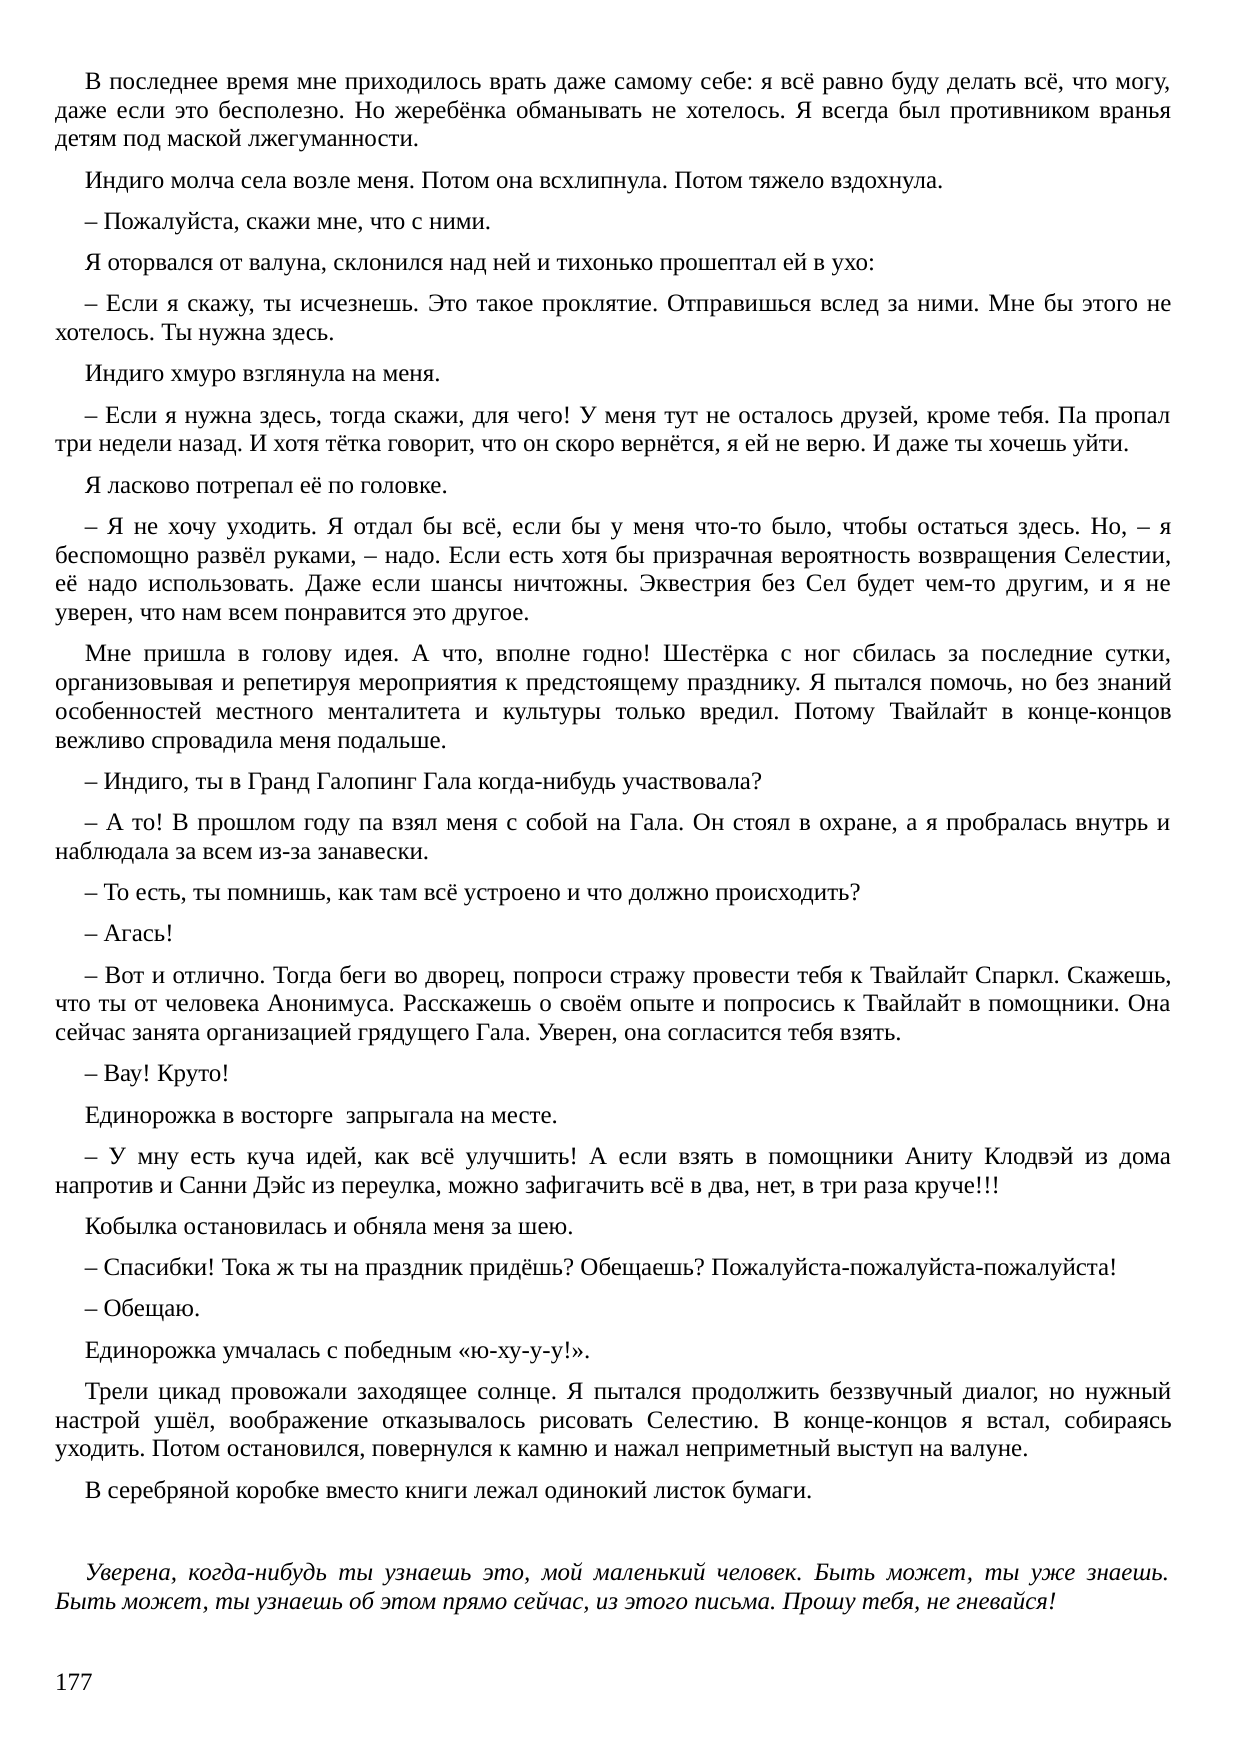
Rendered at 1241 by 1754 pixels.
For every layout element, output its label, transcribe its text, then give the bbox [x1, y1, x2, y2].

text Уверена, когда-нибудь ты узнаешь это, мой маленький человек. Быть может, ты уже знаешь. Быть может, ты узнаешь об этом прямо сейчас, из этого письма. Прошу тебя, не гневайся! [55, 1557, 1173, 1615]
text Я оторвался от валуна, склонился над ней и тихонько прошептал ей в ухо: [55, 247, 1173, 276]
text – Агась! [55, 918, 1173, 947]
text Кобылка остановилась и обняла меня за шею. [55, 1211, 1173, 1240]
text – Индиго, ты в Гранд Галопинг Гала когда-нибудь участвовала? [55, 766, 1173, 795]
text – А то! В прошлом году па взял меня с собой на Гала. Он стоял в охране, а я пробралась внутрь и наблюдала за всем из-за занавески. [55, 807, 1173, 865]
text – Я не хочу уходить. Я отдал бы всё, если бы у меня что-то было, чтобы остаться здесь. Но, – я беспомощно развёл руками, – надо. Если есть хотя бы призрачная вероятность возвращения Селестии, её надо использовать. Даже если шансы ничтожны. Эквестрия без Сел будет чем-то другим, и я не уверен, что нам всем понравится это другое. [55, 511, 1173, 626]
text Я ласково потрепал её по головке. [55, 470, 1173, 498]
text – У мну есть куча идей, как всё улучшить! А если взять в помощники Аниту Клодвэй из дома напротив и Санни Дэйс из переулка, можно зафигачить всё в два, нет, в три раза круче!!! [55, 1141, 1173, 1198]
text Мне пришла в голову идея. А что, вполне годно! Шестёрка с ног сбилась за последние сутки, организовывая и репетируя мероприятия к предстоящему празднику. Я пытался помочь, но без знаний особенностей местного менталитета и культуры только вредил. Потому Твайлайт в конце-концов вежливо спровадила меня подальше. [55, 638, 1173, 753]
text В последнее время мне приходилось врать даже самому себе: я всё равно буду делать всё, что могу, даже если это бесполезно. Но жеребёнка обманывать не хотелось. Я всегда был противником вранья детям под маской лжегуманности. [55, 66, 1173, 152]
text – Вот и отлично. Тогда беги во дворец, попроси стражу провести тебя к Твайлайт Спаркл. Скажешь, что ты от человека Анонимуса. Расскажешь о своём опыте и попросись к Твайлайт в помощники. Она сейчас занята организацией грядущего Гала. Уверен, она согласится тебя взять. [55, 960, 1173, 1046]
text – Если я нужна здесь, тогда скажи, для чего! У меня тут не осталось друзей, кроме тебя. Па пропал три недели назад. И хотя тётка говорит, что он скоро вернётся, я ей не верю. И даже ты хочешь уйти. [55, 400, 1173, 457]
text – Пожалуйста, скажи мне, что с ними. [55, 206, 1173, 235]
text Индиго молча села возле меня. Потом она всхлипнула. Потом тяжело вздохнула. [55, 165, 1173, 193]
text Единорожка умчалась с победным «ю-ху-у-у!». [55, 1335, 1173, 1363]
text – Если я скажу, ты исчезнешь. Это такое проклятие. Отправишься вслед за ними. Мне бы этого не хотелось. Ты нужна здесь. [55, 288, 1173, 346]
text Трели цикад провожали заходящее солнце. Я пытался продолжить беззвучный диалог, но нужный настрой ушёл, воображение отказывалось рисовать Селестию. В конце-концов я встал, собираясь уходить. Потом остановился, повернулся к камню и нажал неприметный выступ на валуне. [55, 1376, 1173, 1462]
text Единорожка в восторге запрыгала на месте. [55, 1100, 1173, 1128]
text В серебряной коробке вместо книги лежал одинокий листок бумаги. [55, 1475, 1173, 1503]
text – Вау! Круто! [55, 1058, 1173, 1087]
text Индиго хмуро взглянула на меня. [55, 358, 1173, 387]
text – Обещаю. [55, 1293, 1173, 1322]
text – Спасибки! Тока ж ты на праздник придёшь? Обещаешь? Пожалуйста-пожалуйста-пожалуйста! [55, 1252, 1173, 1281]
text – То есть, ты помнишь, как там всё устроено и что должно происходить? [55, 877, 1173, 906]
